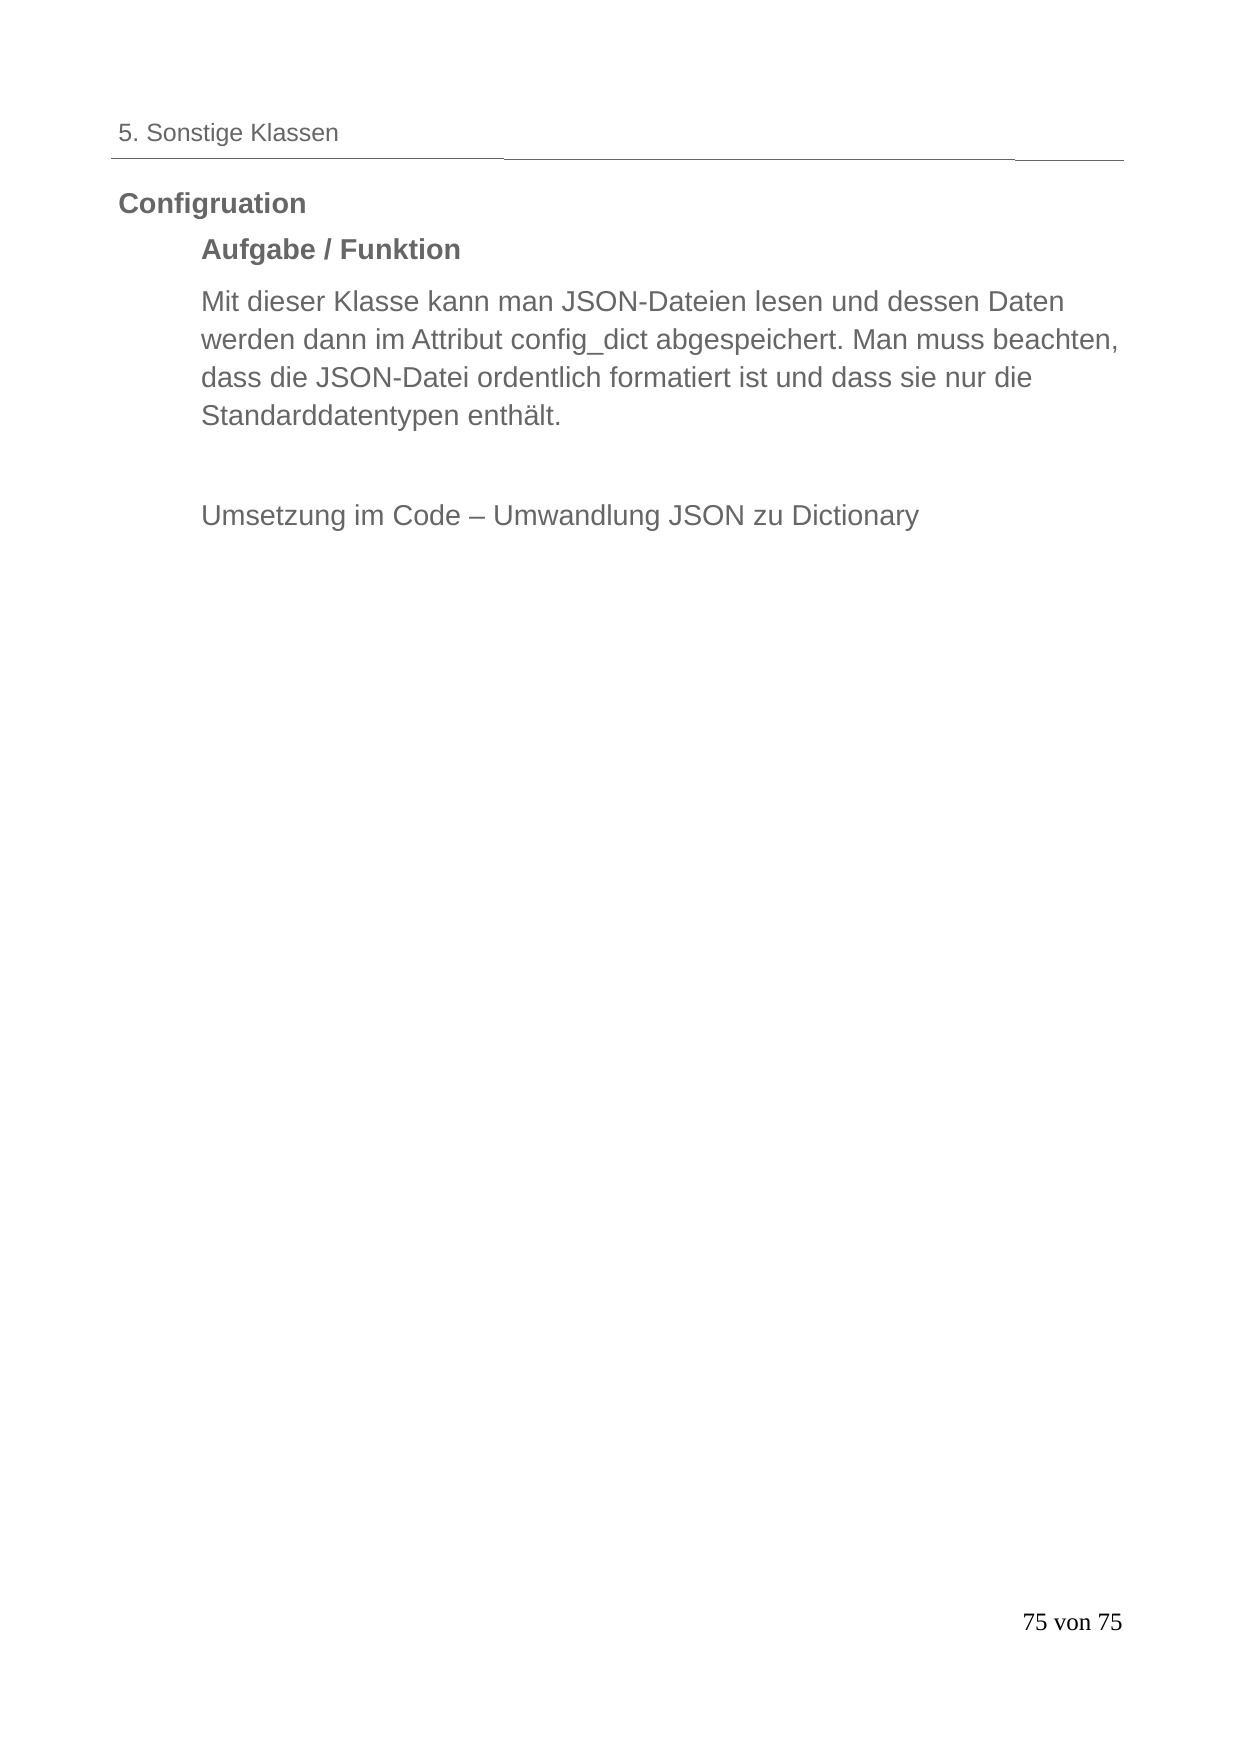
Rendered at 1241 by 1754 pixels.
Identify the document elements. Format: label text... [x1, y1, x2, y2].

text Umsetzung im Code – Umwandlung JSON zu Dictionary [201, 498, 1122, 531]
text 5. Sonstige Klassen [118, 118, 1122, 147]
text Aufgabe / Funktion [201, 232, 1122, 265]
text Mit dieser Klasse kann man JSON-Dateien lesen und dessen Daten werden dann im Attribut config_dict abgespeichert. Man muss beachten, dass die JSON-Datei ordentlich formatiert ist und dass sie nur die Standarddatentypen enthält. [201, 284, 1122, 431]
subtitle Configruation [118, 187, 1122, 219]
